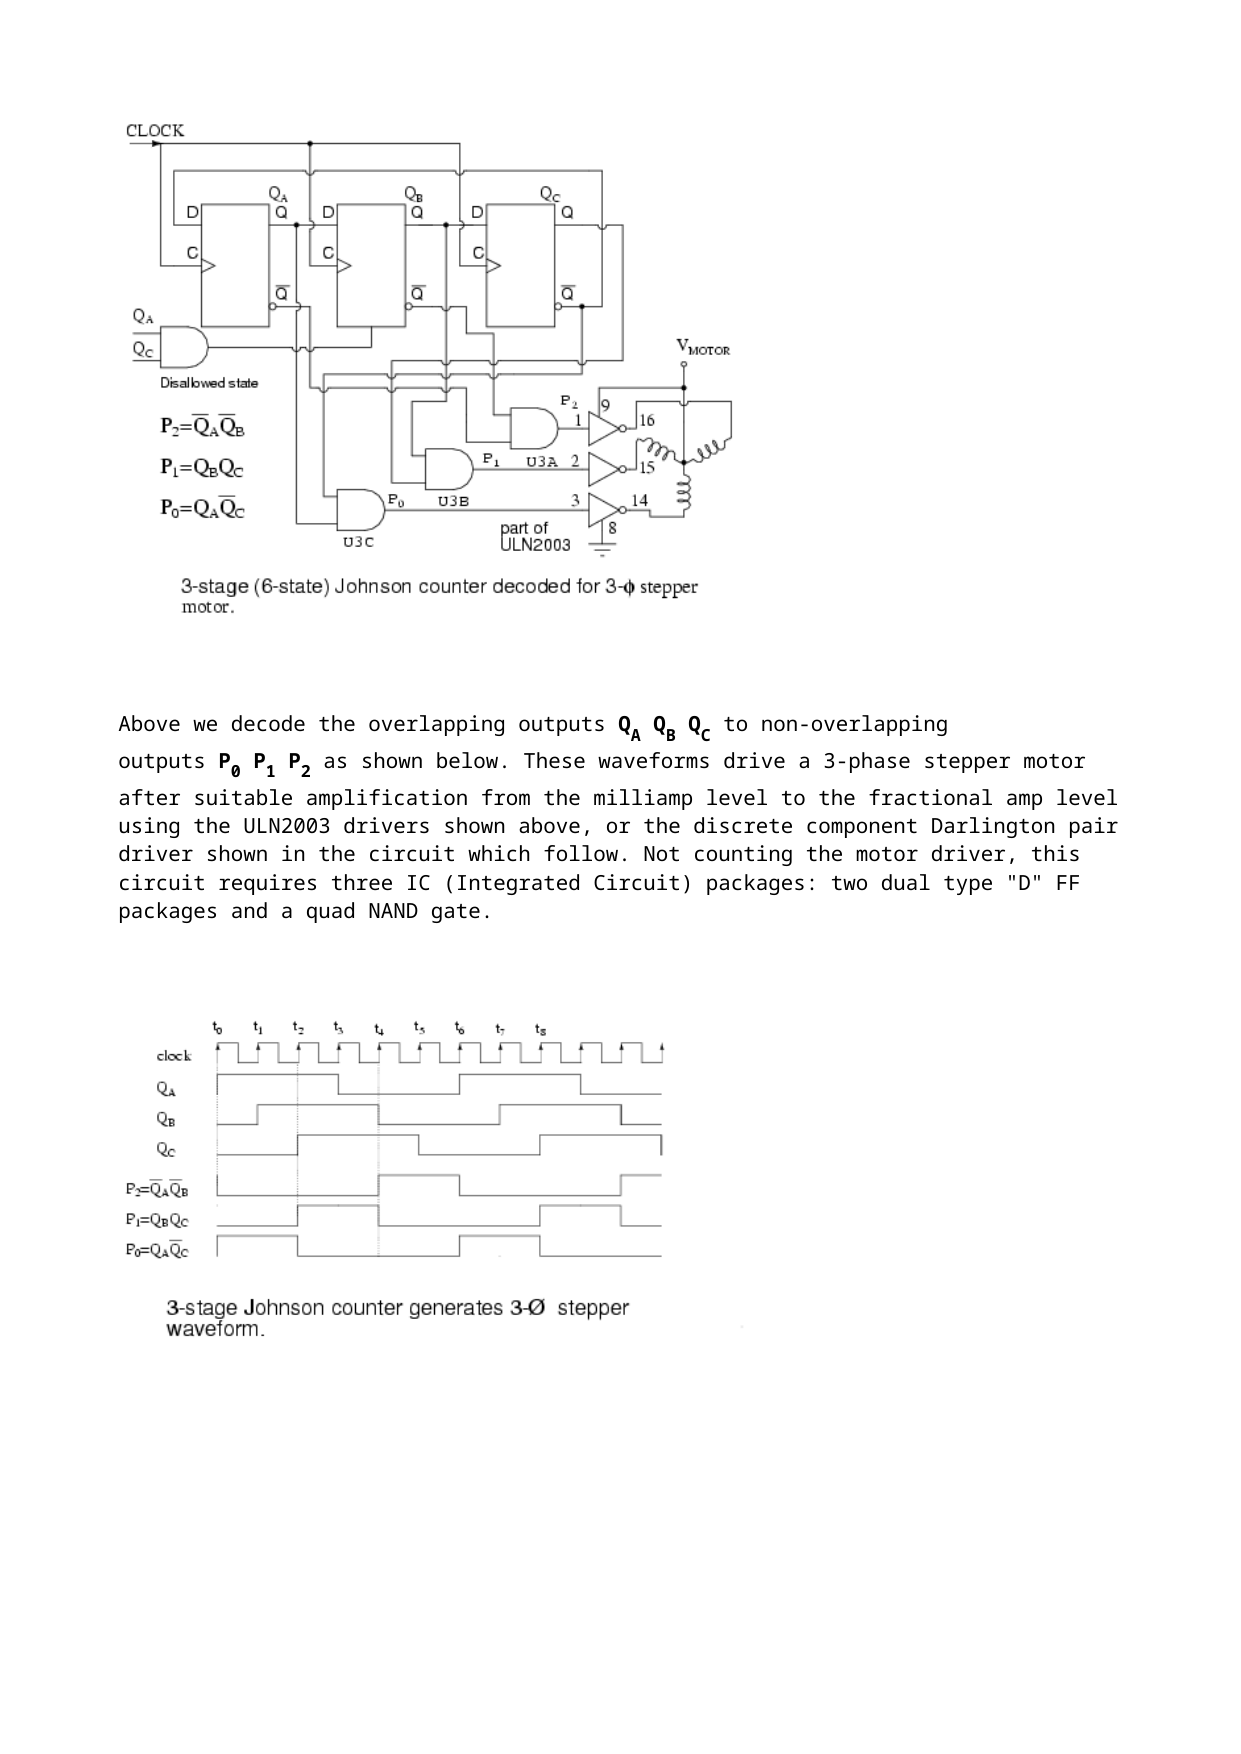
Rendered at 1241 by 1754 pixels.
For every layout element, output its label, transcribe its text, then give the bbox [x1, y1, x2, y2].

picture [118, 1012, 750, 1344]
text Above we decode the overlapping outputs QA QB QC to non-overlapping outputs P0 P1 P2 as shown below. These waveforms drive a 3-phase stepper motor after suitable amplification from the milliamp level to the fractional amp level using the ULN2003 drivers shown above, or the discrete component Darlington pair driver shown in the circuit which follow. Not counting the motor driver, this circuit requires three IC (Integrated Circuit) packages: two dual type "D" FF packages and a quad NAND gate. [118, 709, 1122, 925]
picture [118, 118, 740, 622]
